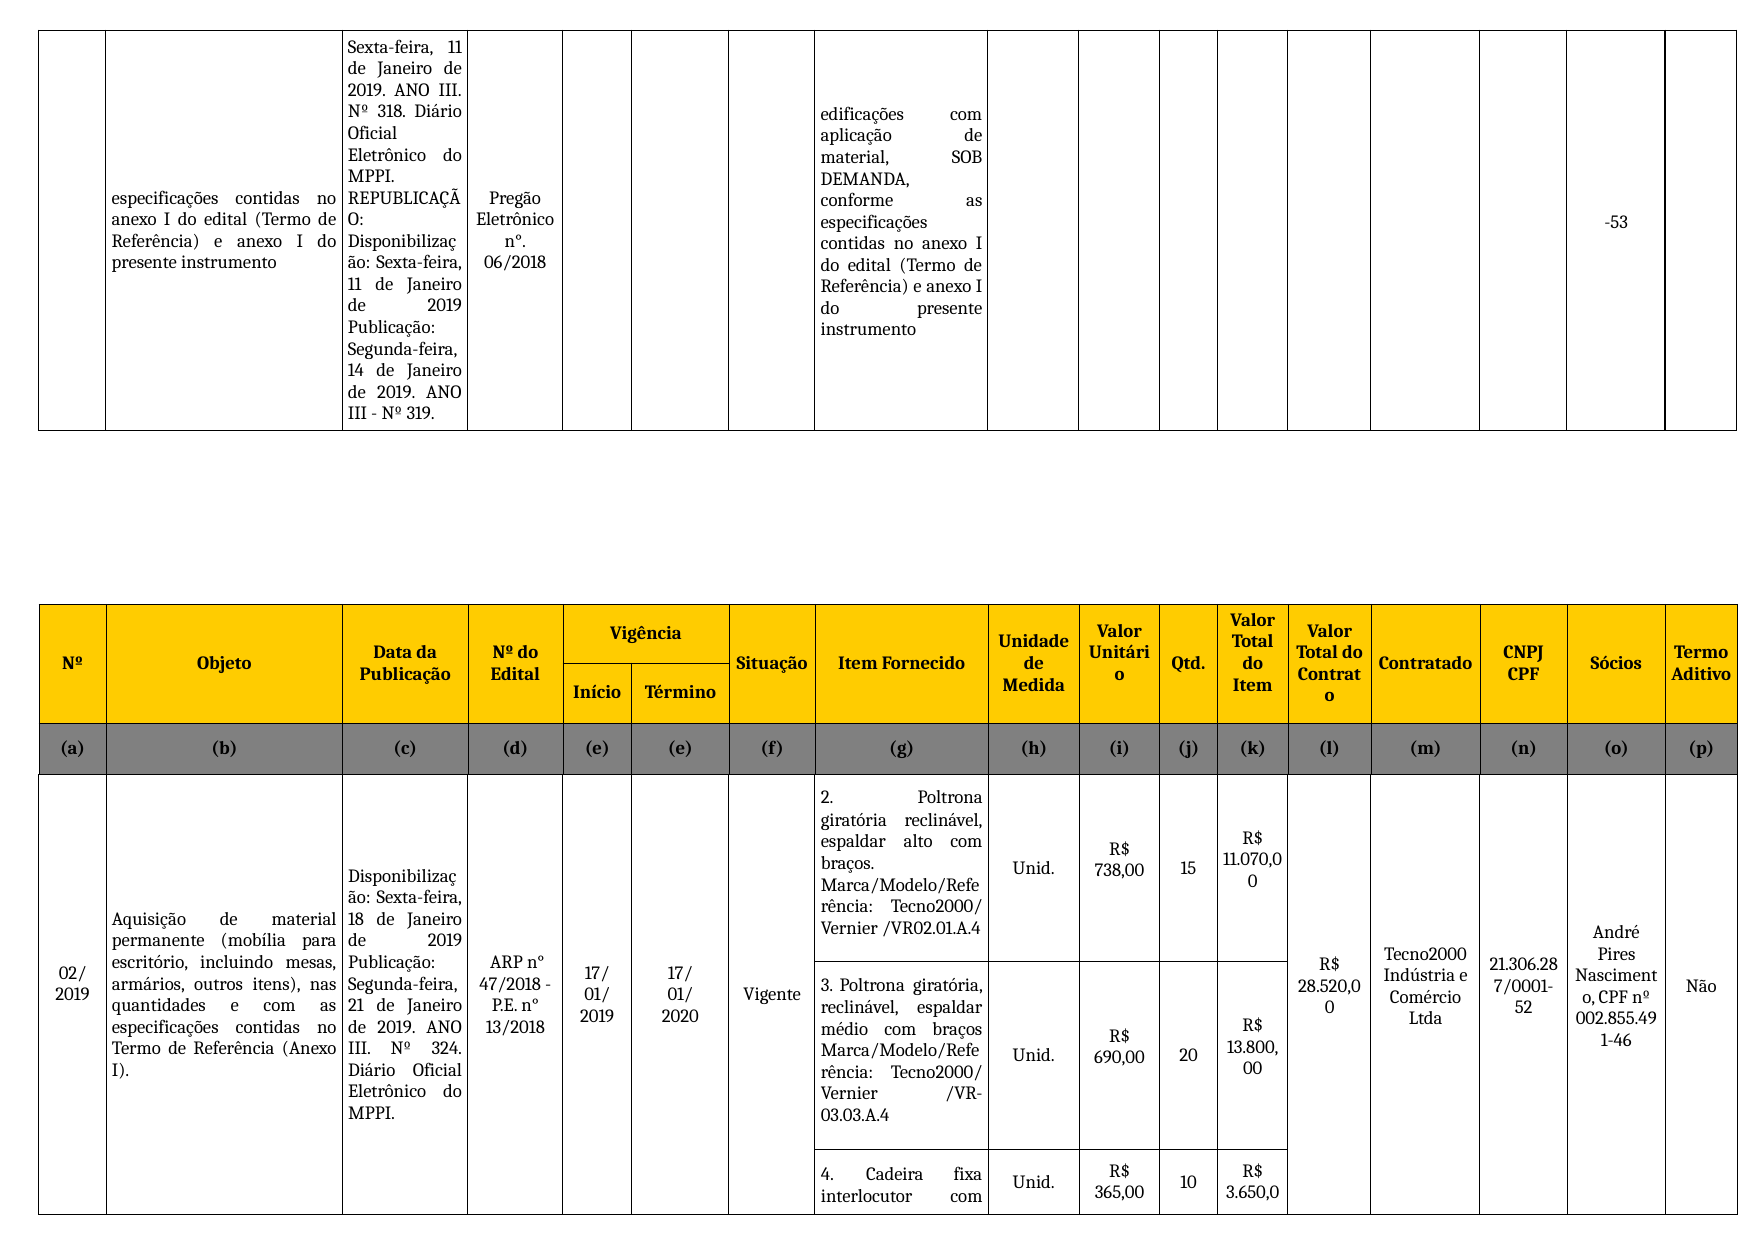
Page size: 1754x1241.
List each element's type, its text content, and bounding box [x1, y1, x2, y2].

table_cell R$ 13.800,00 [1218, 962, 1287, 1148]
table_cell [1371, 31, 1479, 430]
table_header Contratado [1372, 605, 1480, 723]
table_cell R$ 11.070,00 [1218, 775, 1287, 961]
table_cell (p) [1666, 724, 1737, 774]
table_cell Disponibilização: Sexta-feira, 18 de Janeiro de 2019 Publicação: Segunda-feira, 21 de Janeiro de 2019. ANO III. Nº 324. Diário Oficial Eletrônico do MPPI. [343, 775, 467, 1214]
table_cell - [1079, 31, 1159, 430]
table_cell - [1160, 31, 1217, 430]
table_cell R$ 365,00 [1080, 1150, 1159, 1214]
table_header CNPJ CPF [1481, 605, 1567, 723]
table_cell (e) [564, 724, 631, 774]
table_cell André Pires Nascimento, CPF nº 002.855.491-46 [1568, 775, 1665, 1214]
table_cell (g) [816, 724, 988, 774]
table_header Valor Total do Item [1218, 605, 1288, 723]
table_cell Não [1666, 775, 1737, 1214]
table_cell - [988, 31, 1078, 430]
table_header Valor Total do Contrato [1289, 605, 1371, 723]
table_cell 4. Cadeira fixa interlocutor com [815, 1150, 988, 1214]
table_header Nº [40, 605, 106, 723]
table_header Unidade de Medida [989, 605, 1079, 723]
table_cell especificações contidas no anexo I do edital (Termo de Referência) e anexo I do presente instrumento [106, 31, 342, 430]
table_cell Término [632, 664, 729, 723]
table_header Qtd. [1160, 605, 1217, 723]
table_cell [39, 31, 105, 430]
table_cell R$ 3.650,0 [1218, 1150, 1287, 1214]
table_cell (i) [1080, 724, 1159, 774]
table_cell Tecno2000 Indústria e Comércio Ltda [1371, 775, 1479, 1214]
table_cell 02/ 2019 [39, 775, 106, 1214]
table_cell [632, 31, 728, 430]
table_cell (a) [40, 724, 106, 774]
table_cell Unid. [989, 1150, 1079, 1214]
table_header Vigência [564, 605, 729, 663]
table_header Nº do Edital [469, 605, 563, 723]
table_cell 17/ 01/ 2020 [632, 775, 728, 1214]
table_cell Unid. [989, 775, 1079, 961]
table_cell (b) [107, 724, 342, 774]
table_cell (j) [1160, 724, 1217, 774]
table_cell - [1218, 31, 1287, 430]
table_header Sócios [1568, 605, 1665, 723]
table_cell R$ 28.520,00 [1288, 775, 1370, 1214]
table_cell 3. Poltrona giratória, reclinável, espaldar médio com braços Marca/Modelo/Referência: Tecno2000/ Vernier /VR-03.03.A.4 [815, 962, 988, 1148]
table_header Valor Unitário [1080, 605, 1159, 723]
table_cell Unid. [989, 962, 1079, 1148]
table_cell (o) [1568, 724, 1665, 774]
table_cell [563, 31, 631, 430]
table_cell 53 [1567, 31, 1664, 430]
table_cell 20 [1160, 962, 1217, 1148]
table_cell [729, 31, 814, 430]
table_cell 21.306.287/0001-52 [1480, 775, 1567, 1214]
table_cell 17/ 01/ 2019 [563, 775, 631, 1214]
table_cell 15 [1160, 775, 1217, 961]
table_cell 2. Poltrona giratória reclinável, espaldar alto com braços. Marca/Modelo/Referência: Tecno2000/ Vernier /VR02.01.A.4 [815, 775, 988, 961]
table_cell ARP n° 47/2018 - P.E. n° 13/2018 [468, 775, 562, 1214]
table_cell R$ 690,00 [1080, 962, 1159, 1148]
table_cell Início [564, 664, 631, 723]
table_cell (n) [1481, 724, 1567, 774]
table_cell Vigente [729, 775, 814, 1214]
table_header Termo Aditivo [1666, 605, 1737, 723]
table_cell [1288, 31, 1370, 430]
table_cell Sexta-feira, 11 de Janeiro de 2019. ANO III. Nº 318. Diário Oficial Eletrônico do MPPI. REPUBLICAÇÃO: Disponibilização: Sexta-feira, 11 de Janeiro de 2019 Publicação: Segunda-feira, 14 de Janeiro de 2019. ANO III - Nº 319. [343, 31, 467, 430]
table_cell edificações com aplicação de material, SOB DEMANDA, conforme as especificações contidas no anexo I do edital (Termo de Referência) e anexo I do presente instrumento [815, 31, 987, 430]
table_cell (e) [632, 724, 729, 774]
table_cell (f) [730, 724, 815, 774]
table_cell 10 [1160, 1150, 1217, 1214]
table_cell R$ 738,00 [1080, 775, 1159, 961]
table_cell - Pregão Eletrônico n°. 06/2018 [468, 31, 562, 430]
table_header Item Fornecido [816, 605, 988, 723]
table_header Objeto [107, 605, 342, 723]
table_cell [1480, 31, 1566, 430]
table_cell Aquisição de material permanente (mobília para escritório, incluindo mesas, armários, outros itens), nas quantidades e com as especificações contidas no Termo de Referência (Anexo I). [107, 775, 342, 1214]
table_header Situação [730, 605, 815, 723]
table_cell [1666, 31, 1736, 430]
table_cell (m) [1372, 724, 1480, 774]
table_cell (h) [989, 724, 1079, 774]
table_cell (c) [343, 724, 468, 774]
table_header Data da Publicação [343, 605, 468, 723]
table_cell (d) [469, 724, 563, 774]
table_cell (k) [1218, 724, 1288, 774]
table_cell (l) [1289, 724, 1371, 774]
